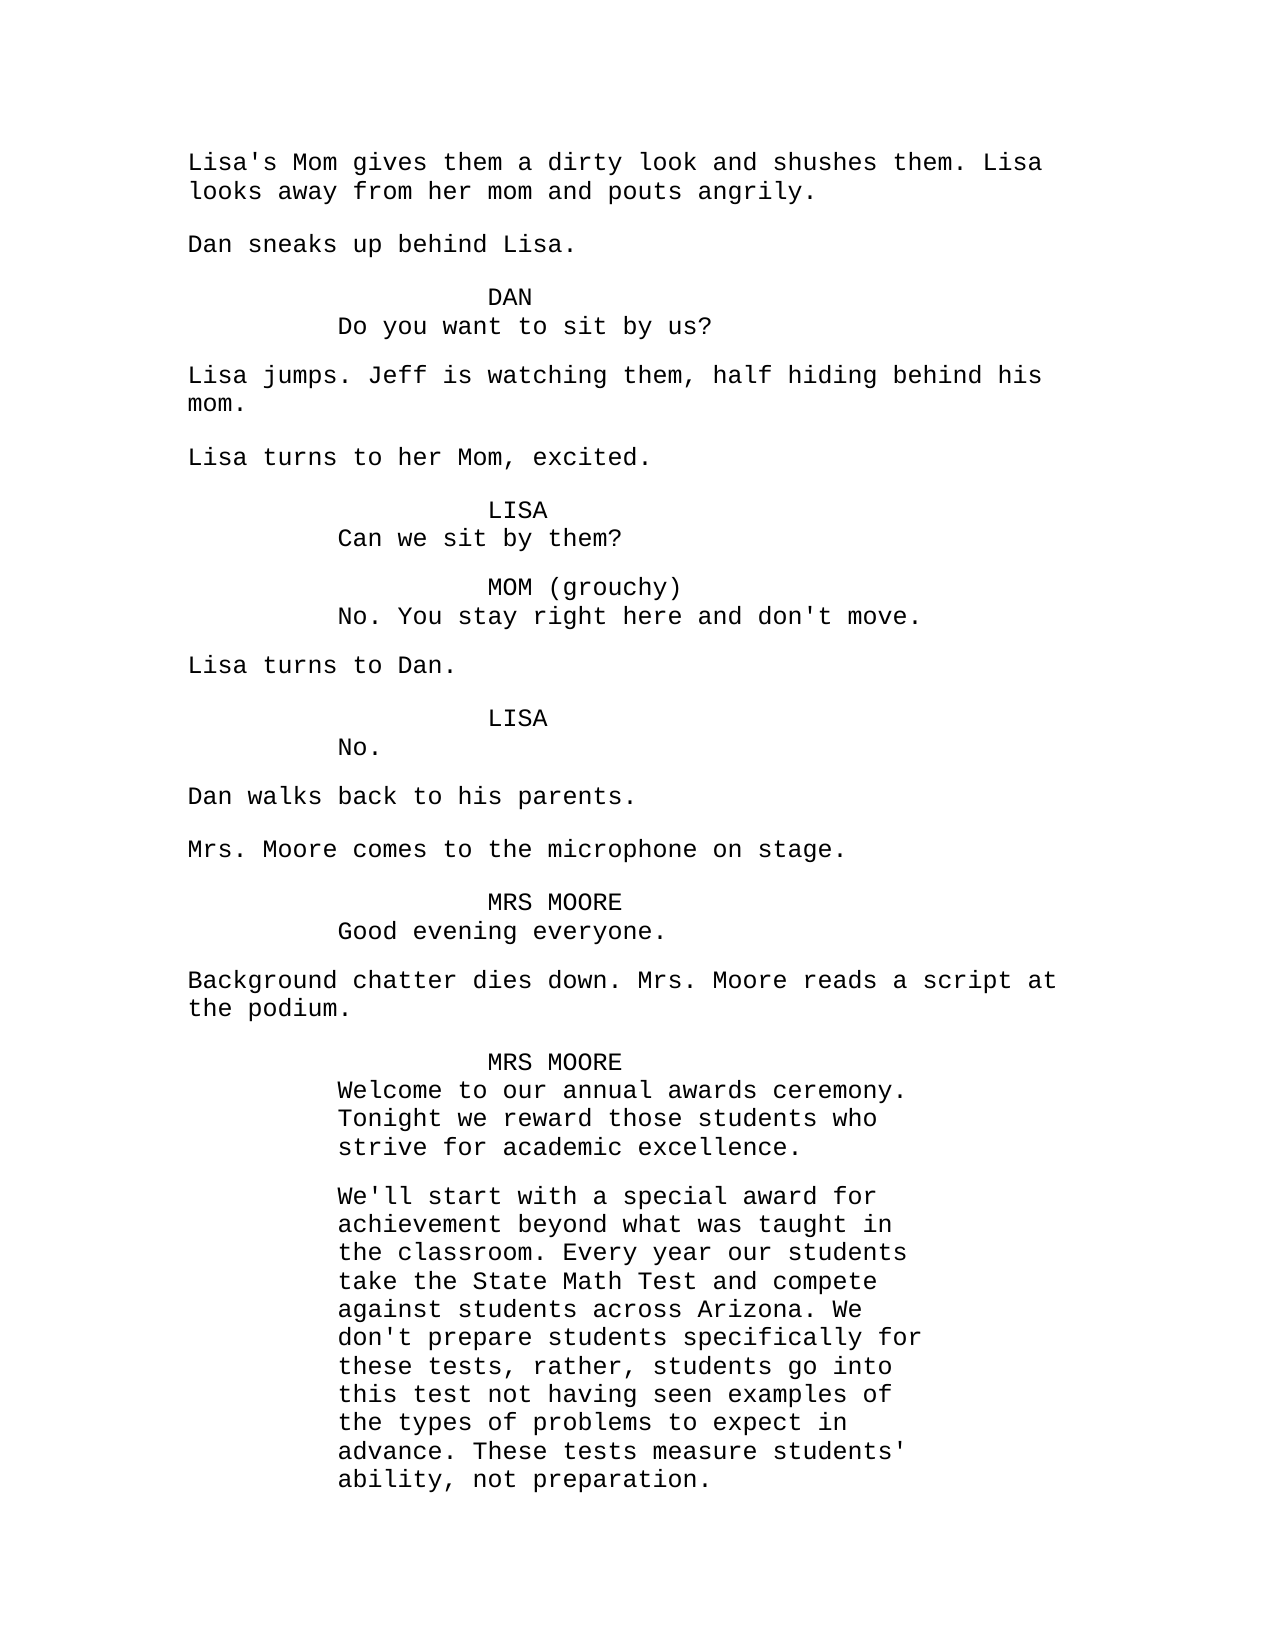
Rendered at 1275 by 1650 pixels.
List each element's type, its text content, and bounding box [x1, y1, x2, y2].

text We'll start with a special award for achievement beyond what was taught in the classroom. Every year our students take the State Math Test and compete against students across Arizona. We don't prepare students specifically for these tests, rather, students go into this test not having seen examples of the types of problems to expect in advance. These tests measure students' ability, not preparation. [337, 1183, 937, 1495]
text LISA [187, 497, 1087, 526]
text Lisa turns to Dan. [187, 652, 1087, 681]
text MRS MOORE [187, 1049, 1087, 1077]
text Dan sneaks up behind Lisa. [187, 232, 1087, 260]
text Lisa turns to her Mom, excited. [187, 444, 1087, 472]
text LISA [187, 706, 1087, 734]
text MOM (grouchy) [187, 575, 1087, 603]
text Background chatter dies down. Mrs. Moore reads a script at the podium. [187, 967, 1087, 1024]
text MRS MOORE [187, 890, 1087, 918]
text Do you want to sit by us? [337, 313, 937, 342]
text No. [337, 734, 937, 762]
text Dan walks back to his parents. [187, 783, 1087, 812]
text Lisa's Mom gives them a dirty look and shushes them. Lisa looks away from her mom and pouts angrily. [187, 150, 1087, 207]
text Welcome to our annual awards ceremony. Tonight we reward those students who strive for academic excellence. [337, 1077, 937, 1162]
text No. You stay right here and don't move. [337, 603, 937, 632]
text Lisa jumps. Jeff is watching them, half hiding behind his mom. [187, 362, 1087, 419]
text Mrs. Moore comes to the microphone on stage. [187, 837, 1087, 865]
text Good evening everyone. [337, 918, 937, 947]
text DAN [187, 285, 1087, 313]
text Can we sit by them? [337, 526, 937, 554]
